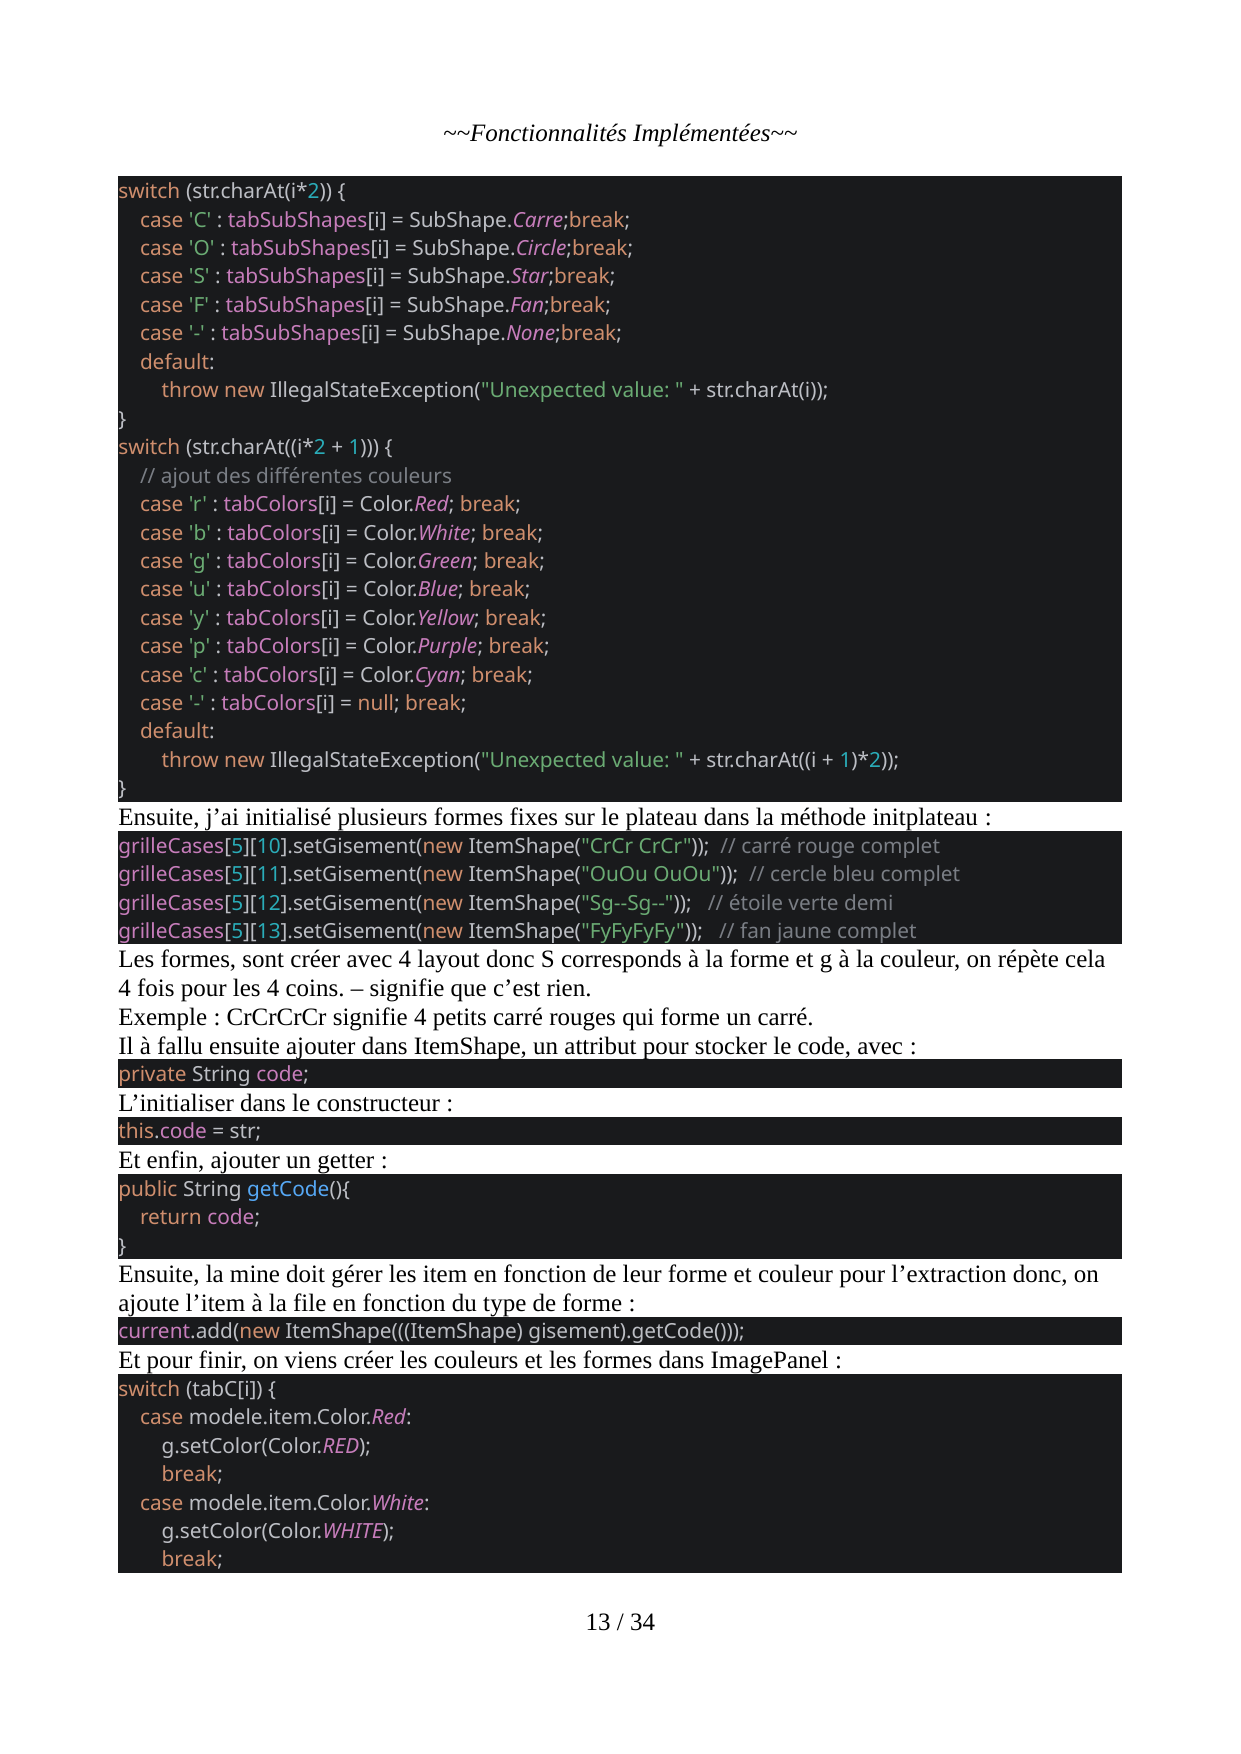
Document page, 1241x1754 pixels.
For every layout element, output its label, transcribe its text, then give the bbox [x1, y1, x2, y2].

text this.code = str; [118, 1117, 1122, 1145]
text switch (tabC[i]) { case modele.item.Color.Red: g.setColor(Color.RED); break; case modele.item.Color.White: g.setColor(Color.WHITE); break; [118, 1374, 1122, 1573]
text Les formes, sont créer avec 4 layout donc S corresponds à la forme et g à la couleur, on répète cela 4 fois pour les 4 coins. – signifie que c’est rien. [118, 944, 1122, 1002]
text public String getCode(){ return code; } [118, 1174, 1122, 1259]
text L’initialiser dans le constructeur : [118, 1088, 1122, 1117]
text Ensuite, la mine doit gérer les item en fonction de leur forme et couleur pour l’extraction donc, on ajoute l’item à la file en fonction du type de forme : [118, 1259, 1122, 1317]
text switch (str.charAt(i*2)) { case 'C' : tabSubShapes[i] = SubShape.Carre;break; case 'O' : tabSubShapes[i] = SubShape.Circle;break; case 'S' : tabSubShapes[i] = SubShape.Star;break; case 'F' : tabSubShapes[i] = SubShape.Fan;break; case '-' : tabSubShapes[i] = SubShape.None;break; default: throw new IllegalStateException("Unexpected value: " + str.charAt(i)); } switch (str.charAt((i*2 + 1))) { // ajout des différentes couleurs case 'r' : tabColors[i] = Color.Red; break; case 'b' : tabColors[i] = Color.White; break; case 'g' : tabColors[i] = Color.Green; break; case 'u' : tabColors[i] = Color.Blue; break; case 'y' : tabColors[i] = Color.Yellow; break; case 'p' : tabColors[i] = Color.Purple; break; case 'c' : tabColors[i] = Color.Cyan; break; case '-' : tabColors[i] = null; break; default: throw new IllegalStateException("Unexpected value: " + str.charAt((i + 1)*2)); } [118, 176, 1122, 802]
text private String code; [118, 1059, 1122, 1088]
text Exemple : CrCrCrCr signifie 4 petits carré rouges qui forme un carré. [118, 1002, 1122, 1031]
text Il à fallu ensuite ajouter dans ItemShape, un attribut pour stocker le code, avec : [118, 1031, 1122, 1059]
text grilleCases[5][10].setGisement(new ItemShape("CrCr CrCr")); // carré rouge complet grilleCases[5][11].setGisement(new ItemShape("OuOu OuOu")); // cercle bleu complet grilleCases[5][12].setGisement(new ItemShape("Sg--Sg--")); // étoile verte demi grilleCases[5][13].setGisement(new ItemShape("FyFyFyFy")); // fan jaune complet [118, 831, 1122, 944]
text Et pour finir, on viens créer les couleurs et les formes dans ImagePanel : [118, 1345, 1122, 1374]
text Ensuite, j’ai initialisé plusieurs formes fixes sur le plateau dans la méthode initplateau : [118, 802, 1122, 831]
text Et enfin, ajouter un getter : [118, 1145, 1122, 1174]
text current.add(new ItemShape(((ItemShape) gisement).getCode())); [118, 1317, 1122, 1345]
